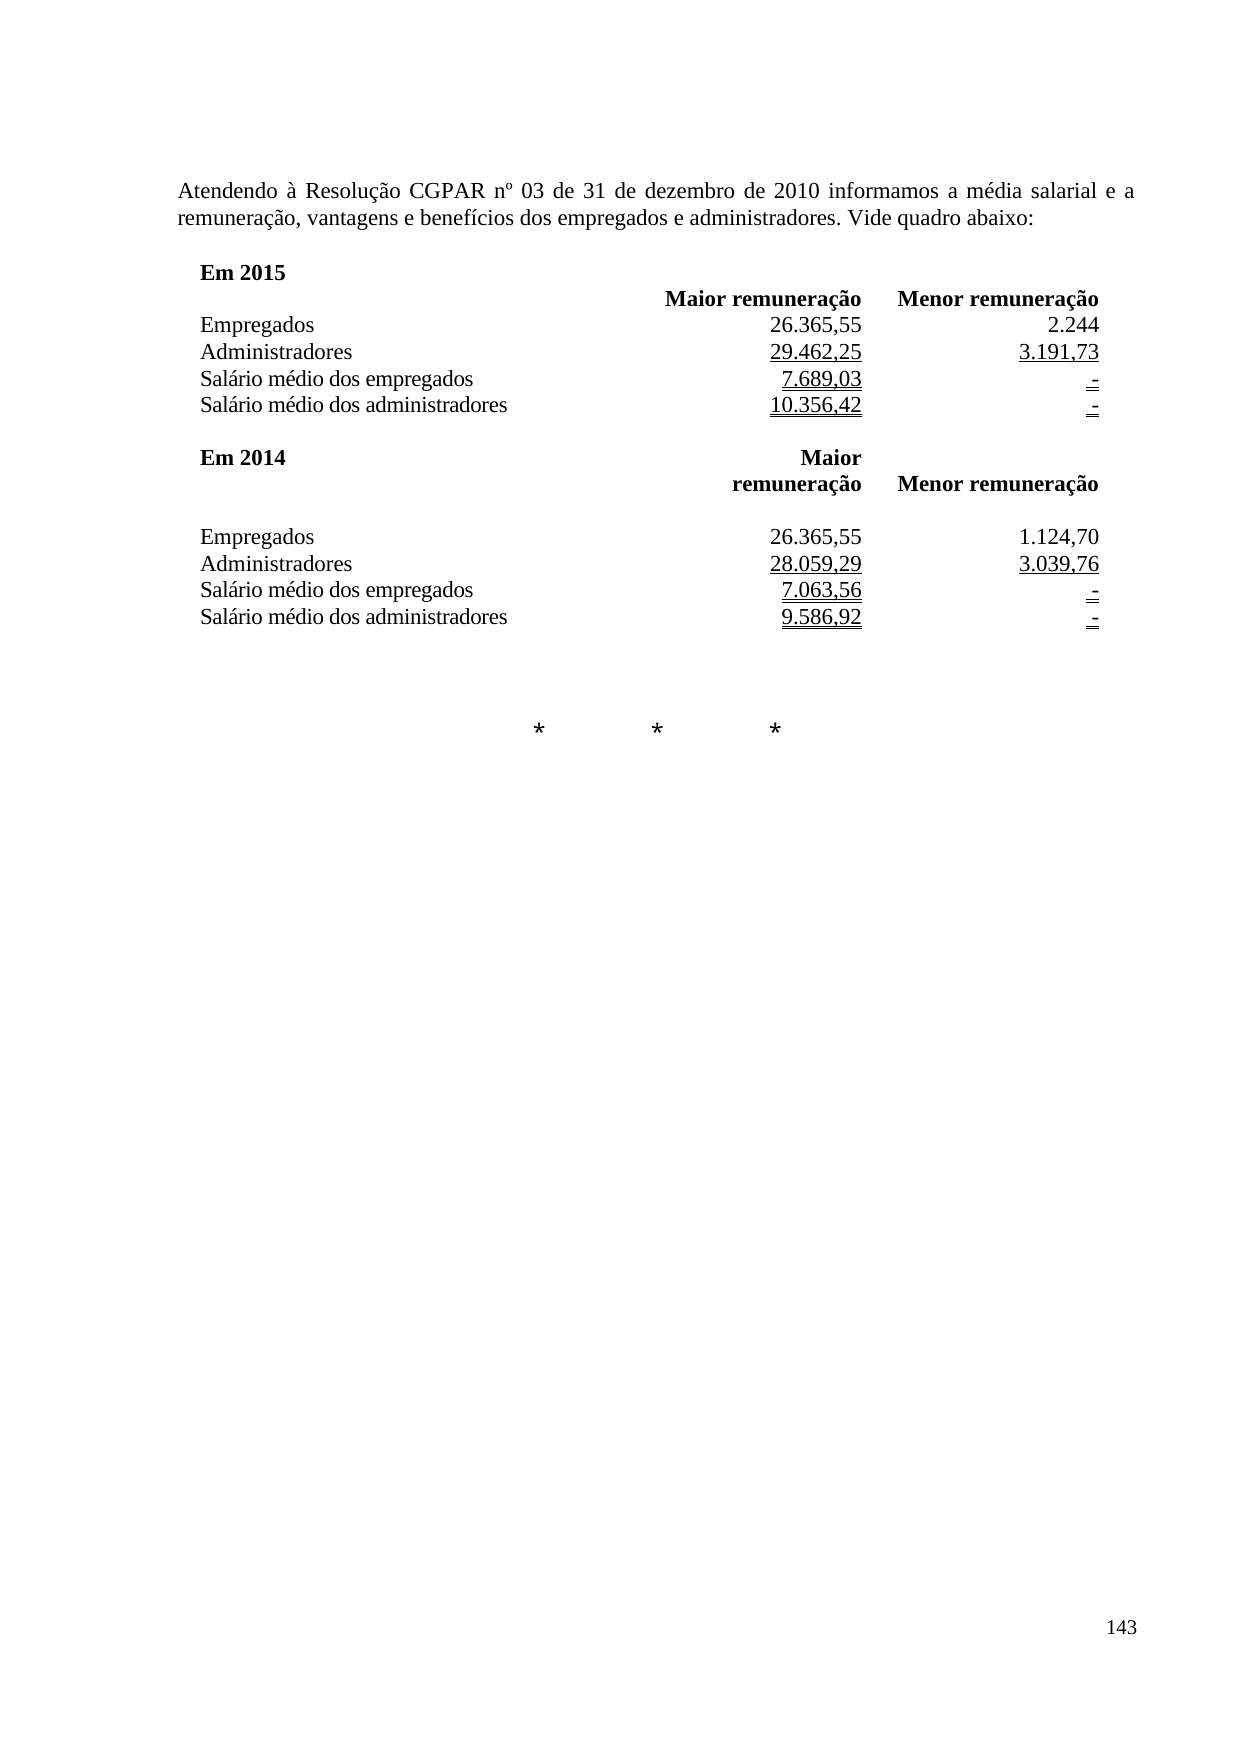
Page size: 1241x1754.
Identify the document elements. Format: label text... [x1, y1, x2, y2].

table_cell [873, 497, 1110, 523]
table_cell Administradores [189, 338, 652, 364]
table_cell Salário médio dos empregados [189, 365, 652, 391]
table_cell [652, 497, 873, 523]
table_cell 3.039,76 [873, 550, 1110, 576]
table_cell [1110, 550, 1121, 576]
table_header Maior remuneração [652, 444, 873, 497]
table_cell 3.191,73 [873, 338, 1110, 364]
table_cell [1110, 497, 1121, 523]
table_cell [1110, 603, 1121, 629]
table_cell 9.586,92 [652, 603, 873, 629]
table_cell 7.063,56 [652, 576, 873, 603]
table_cell Empregados [189, 311, 652, 338]
table_cell 29.462,25 [652, 338, 873, 364]
table_cell 26.365,55 [652, 523, 873, 550]
table_header Em 2014 [189, 444, 652, 497]
table_cell 2.244 [873, 311, 1110, 338]
table_cell 7.689,03 [652, 365, 873, 391]
table_header Menor remuneração [873, 444, 1110, 497]
table_header Em 2015 [189, 259, 652, 311]
table_cell [652, 630, 1121, 716]
table_cell 10.356,42 [652, 391, 873, 418]
table_cell - [873, 365, 1110, 391]
table_cell - [873, 391, 1110, 418]
table_cell Salário médio dos empregados [189, 576, 652, 603]
table_header Menor remuneração [873, 259, 1110, 311]
table_cell [1110, 523, 1121, 550]
table_cell Salário médio dos administradores [189, 391, 652, 418]
table_cell [236, 630, 652, 716]
table_cell [189, 497, 652, 523]
table_cell 28.059,29 [652, 550, 873, 576]
table_cell 26.365,55 [652, 311, 873, 338]
table_cell [1110, 576, 1121, 603]
table_cell Administradores [189, 550, 652, 576]
table_cell [189, 630, 236, 716]
table_cell Salário médio dos administradores [189, 603, 652, 629]
table_cell - [873, 576, 1110, 603]
table_cell Empregados [189, 523, 652, 550]
text * * * [177, 716, 1137, 747]
table_header Maior remuneração [652, 259, 873, 311]
table_cell 1.124,70 [873, 523, 1110, 550]
text Atendendo à Resolução CGPAR nº 03 de 31 de dezembro de 2010 informamos a média salarial e a remuneração, vantagens e benefícios dos empregados e administradores. Vide quadro abaixo: [177, 177, 1137, 230]
table_header [1110, 444, 1121, 497]
table_cell - [873, 603, 1110, 629]
